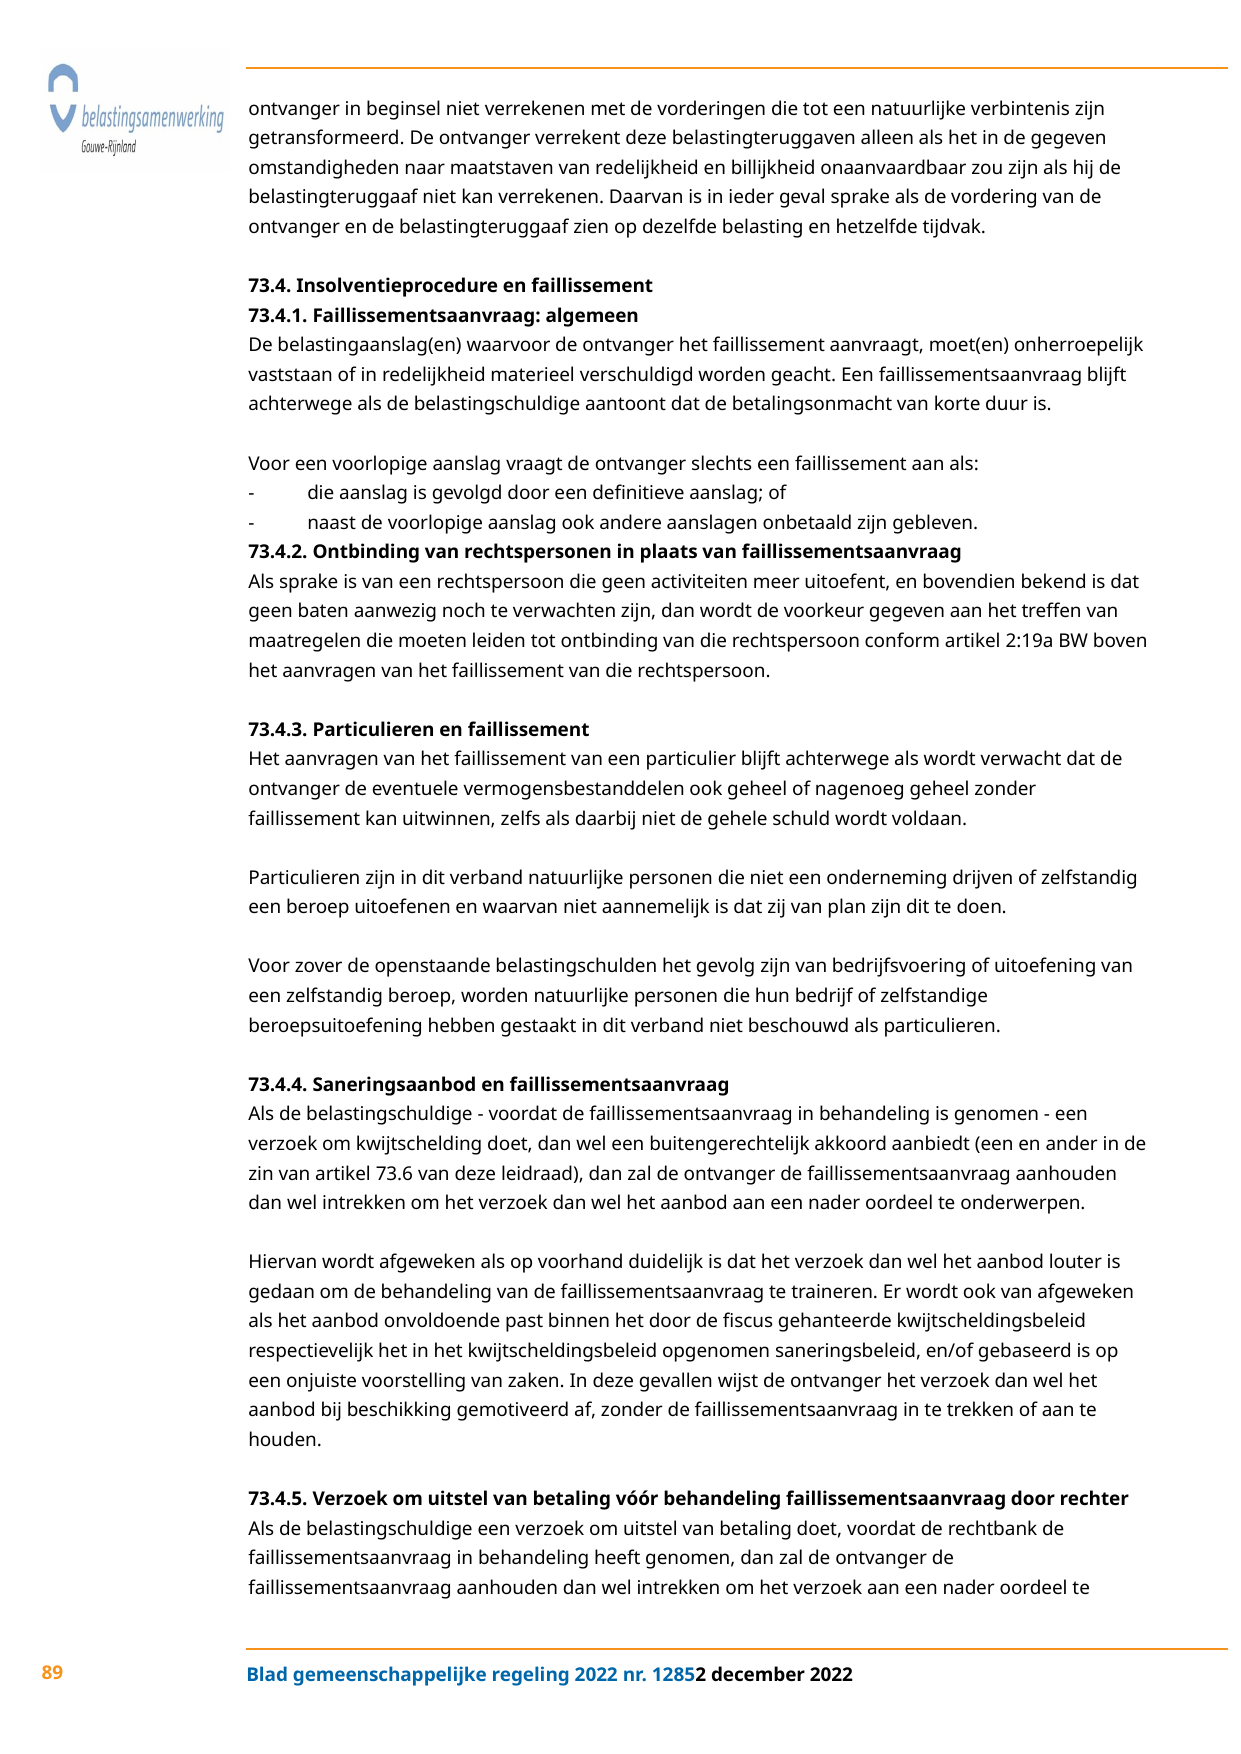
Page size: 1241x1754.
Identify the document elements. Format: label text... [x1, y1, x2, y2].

text ontvanger in beginsel niet verrekenen met de vorderingen die tot een natuurlijke verbintenis zijn getransformeerd. De ontvanger verrekent deze belastingteruggaven alleen als het in de gegeven omstandigheden naar maatstaven van redelijkheid en billijkheid onaanvaardbaar zou zijn als hij de belastingteruggaaf niet kan verrekenen. Daarvan is in ieder geval sprake als de vordering van de ontvanger en de belastingteruggaaf zien op dezelfde belasting en hetzelfde tijdvak. [248, 95, 1152, 239]
text 73.4. Insolventieprocedure en faillissement [248, 272, 1152, 298]
list die aanslag is gevolgd door een definitieve aanslag; of [248, 479, 1152, 505]
list naast de voorlopige aanslag ook andere aanslagen onbetaald zijn gebleven. [248, 509, 1152, 535]
text Particulieren zijn in dit verband natuurlijke personen die niet een onderneming drijven of zelfstandig een beroep uitoefenen en waarvan niet aannemelijk is dat zij van plan zijn dit te doen. [248, 864, 1152, 919]
text Het aanvragen van het faillissement van een particulier blijft achterwege als wordt verwacht dat de ontvanger de eventuele vermogensbestanddelen ook geheel of nagenoeg geheel zonder faillissement kan uitwinnen, zelfs als daarbij niet de gehele schuld wordt voldaan. [248, 746, 1152, 831]
text Als de belastingschuldige - voordat de faillissementsaanvraag in behandeling is genomen - een verzoek om kwijtschelding doet, dan wel een buitengerechtelijk akkoord aanbiedt (een en ander in de zin van artikel 73.6 van deze leidraad), dan zal de ontvanger de faillissementsaanvraag aanhouden dan wel intrekken om het verzoek dan wel het aanbod aan een nader oordeel te onderwerpen. [248, 1101, 1152, 1215]
text De belastingaanslag(en) waarvoor de ontvanger het faillissement aanvraagt, moet(en) onherroepelijk vaststaan of in redelijkheid materieel verschuldigd worden geacht. Een faillissementsaanvraag blijft achterwege als de belastingschuldige aantoont dat de betalingsonmacht van korte duur is. [248, 331, 1152, 416]
picture [41, 47, 231, 172]
text Hiervan wordt afgeweken als op voorhand duidelijk is dat het verzoek dan wel het aanbod louter is gedaan om de behandeling van de faillissementsaanvraag te traineren. Er wordt ook van afgeweken als het aanbod onvoldoende past binnen het door de fiscus gehanteerde kwijtscheldingsbeleid respectievelijk het in het kwijtscheldingsbeleid opgenomen saneringsbeleid, en/of gebaseerd is op een onjuiste voorstelling van zaken. In deze gevallen wijst de ontvanger het verzoek dan wel het aanbod bij beschikking gemotiveerd af, zonder de faillissementsaanvraag in te trekken of aan te houden. [248, 1248, 1152, 1452]
text 73.4.3. Particulieren en faillissement [248, 716, 1152, 742]
text Als de belastingschuldige een verzoek om uitstel van betaling doet, voordat de rechtbank de faillissementsaanvraag in behandeling heeft genomen, dan zal de ontvanger de faillissementsaanvraag aanhouden dan wel intrekken om het verzoek aan een nader oordeel te [248, 1515, 1152, 1600]
text Voor zover de openstaande belastingschulden het gevolg zijn van bedrijfsvoering of uitoefening van een zelfstandig beroep, worden natuurlijke personen die hun bedrijf of zelfstandige beroepsuitoefening hebben gestaakt in dit verband niet beschouwd als particulieren. [248, 953, 1152, 1038]
text Als sprake is van een rechtspersoon die geen activiteiten meer uitoefent, en bovendien bekend is dat geen baten aanwezig noch te verwachten zijn, dan wordt de voorkeur gegeven aan het treffen van maatregelen die moeten leiden tot ontbinding van die rechtspersoon conform artikel 2:19a BW boven het aanvragen van het faillissement van die rechtspersoon. [248, 568, 1152, 683]
text 73.4.5. Verzoek om uitstel van betaling vóór behandeling faillissementsaanvraag door rechter [248, 1485, 1152, 1511]
text 73.4.1. Faillissementsaanvraag: algemeen [248, 302, 1152, 328]
text 73.4.2. Ontbinding van rechtspersonen in plaats van faillissementsaanvraag [248, 538, 1152, 564]
text Voor een voorlopige aanslag vraagt de ontvanger slechts een faillissement aan als: [248, 450, 1152, 476]
text 73.4.4. Saneringsaanbod en faillissementsaanvraag [248, 1071, 1152, 1097]
